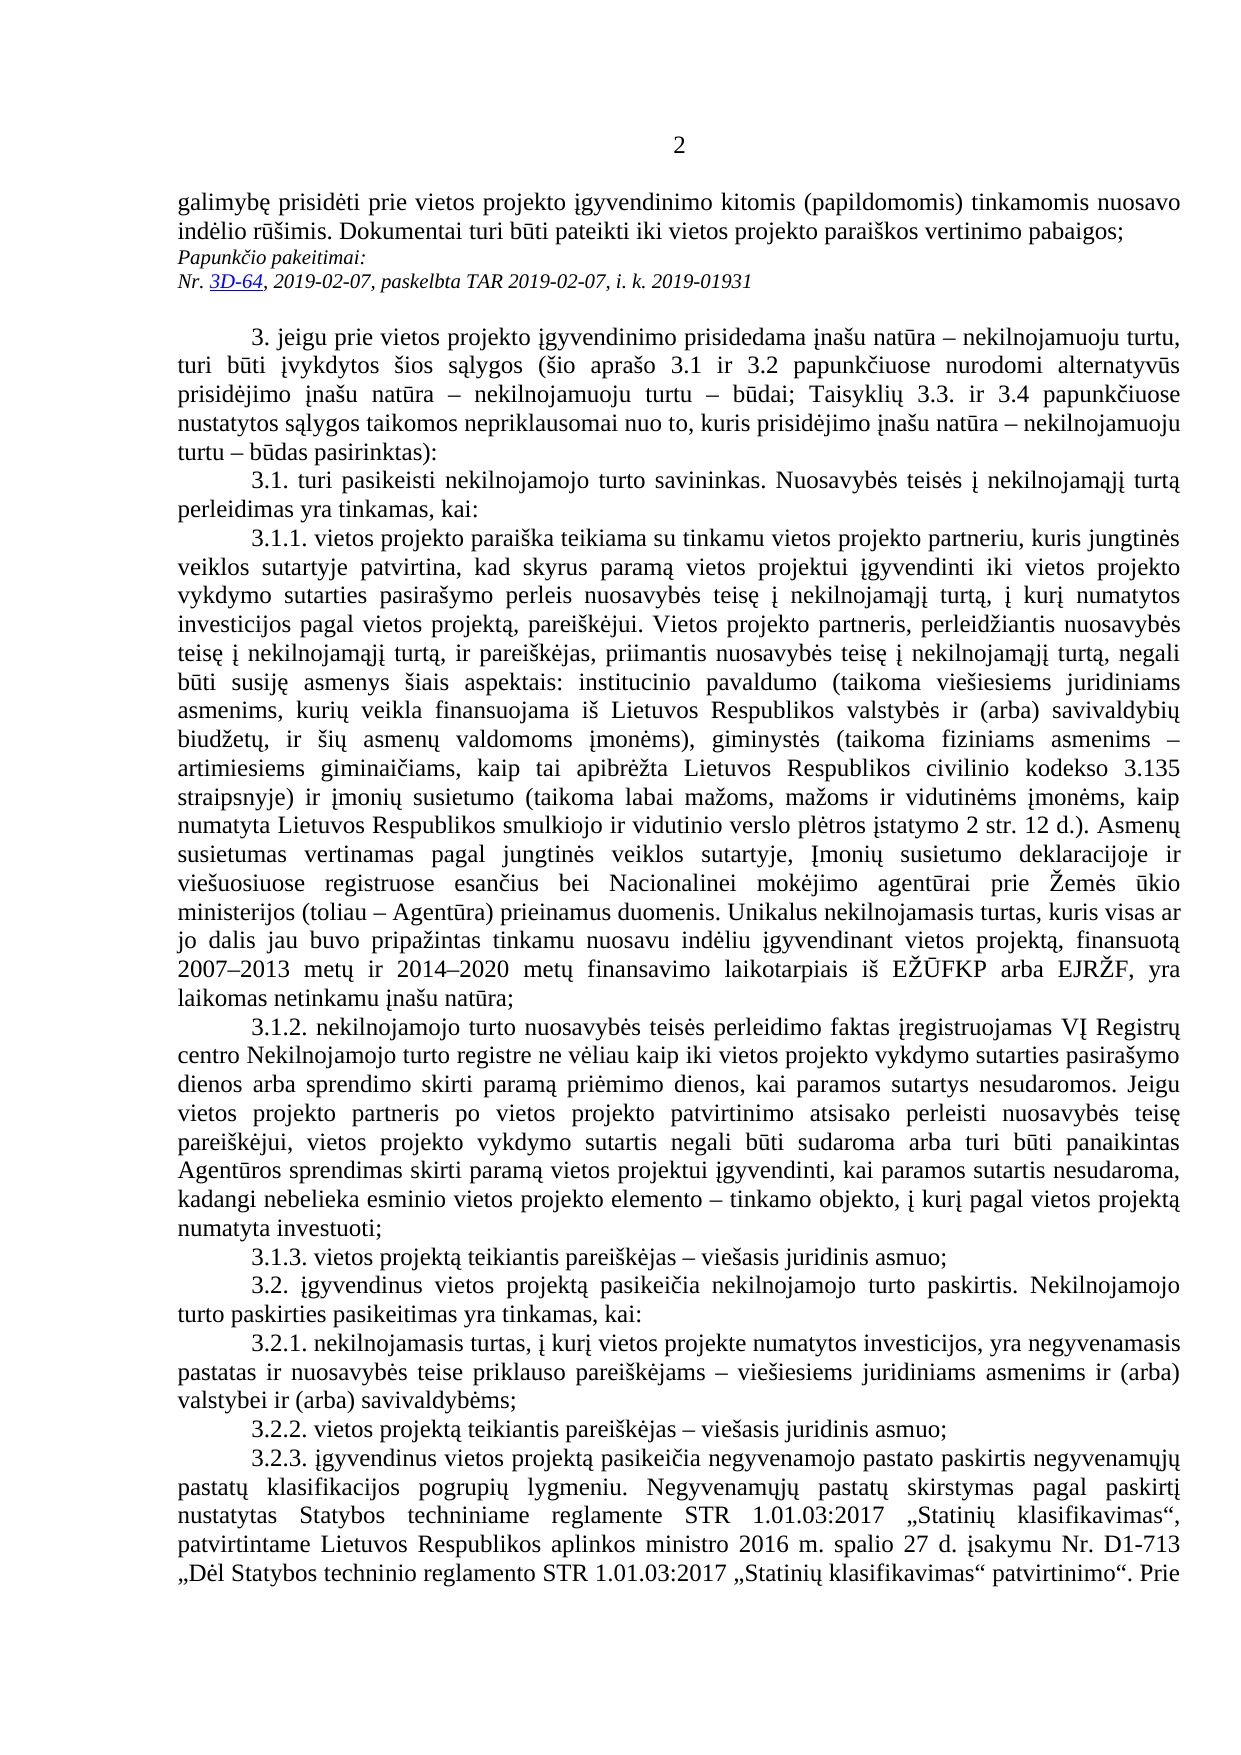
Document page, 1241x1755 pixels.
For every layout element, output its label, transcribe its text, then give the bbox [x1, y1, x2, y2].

text 3.2.2. vietos projektą teikiantis pareiškėjas – viešasis juridinis asmuo; [177, 1414, 1181, 1443]
text Nr. 3D-64, 2019-02-07, paskelbta TAR 2019-02-07, i. k. 2019-01931 [177, 269, 1181, 293]
text 3.1.3. vietos projektą teikiantis pareiškėjas – viešasis juridinis asmuo; [177, 1242, 1181, 1271]
text 3.2. įgyvendinus vietos projektą pasikeičia nekilnojamojo turto paskirtis. Nekilnojamojo turto paskirties pasikeitimas yra tinkamas, kai: [177, 1271, 1181, 1328]
text 3.1.2. nekilnojamojo turto nuosavybės teisės perleidimo faktas įregistruojamas VĮ Registrų centro Nekilnojamojo turto registre ne vėliau kaip iki vietos projekto vykdymo sutarties pasirašymo dienos arba sprendimo skirti paramą priėmimo dienos, kai paramos sutartys nesudaromos. Jeigu vietos projekto partneris po vietos projekto patvirtinimo atsisako perleisti nuosavybės teisę pareiškėjui, vietos projekto vykdymo sutartis negali būti sudaroma arba turi būti panaikintas Agentūros sprendimas skirti paramą vietos projektui įgyvendinti, kai paramos sutartis nesudaroma, kadangi nebelieka esminio vietos projekto elemento – tinkamo objekto, į kurį pagal vietos projektą numatyta investuoti; [177, 1012, 1181, 1242]
text 3.1.1. vietos projekto paraiška teikiama su tinkamu vietos projekto partneriu, kuris jungtinės veiklos sutartyje patvirtina, kad skyrus paramą vietos projektui įgyvendinti iki vietos projekto vykdymo sutarties pasirašymo perleis nuosavybės teisę į nekilnojamąjį turtą, į kurį numatytos investicijos pagal vietos projektą, pareiškėjui. Vietos projekto partneris, perleidžiantis nuosavybės teisę į nekilnojamąjį turtą, ir pareiškėjas, priimantis nuosavybės teisę į nekilnojamąjį turtą, negali būti susiję asmenys šiais aspektais: institucinio pavaldumo (taikoma viešiesiems juridiniams asmenims, kurių veikla finansuojama iš Lietuvos Respublikos valstybės ir (arba) savivaldybių biudžetų, ir šių asmenų valdomoms įmonėms), giminystės (taikoma fiziniams asmenims – artimiesiems giminaičiams, kaip tai apibrėžta Lietuvos Respublikos civilinio kodekso 3.135 straipsnyje) ir įmonių susietumo (taikoma labai mažoms, mažoms ir vidutinėms įmonėms, kaip numatyta Lietuvos Respublikos smulkiojo ir vidutinio verslo plėtros įstatymo 2 str. 12 d.). Asmenų susietumas vertinamas pagal jungtinės veiklos sutartyje, Įmonių susietumo deklaracijoje ir viešuosiuose registruose esančius bei Nacionalinei mokėjimo agentūrai prie Žemės ūkio ministerijos (toliau – Agentūra) prieinamus duomenis. Unikalus nekilnojamasis turtas, kuris visas ar jo dalis jau buvo pripažintas tinkamu nuosavu indėliu įgyvendinant vietos projektą, finansuotą 2007–2013 metų ir 2014–2020 metų finansavimo laikotarpiais iš EŽŪFKP arba EJRŽF, yra laikomas netinkamu įnašu natūra; [177, 523, 1181, 1012]
text 3.1. turi pasikeisti nekilnojamojo turto savininkas. Nuosavybės teisės į nekilnojamąjį turtą perleidimas yra tinkamas, kai: [177, 466, 1181, 523]
text 3.2.3. įgyvendinus vietos projektą pasikeičia negyvenamojo pastato paskirtis negyvenamųjų pastatų klasifikacijos pogrupių lygmeniu. Negyvenamųjų pastatų skirstymas pagal paskirtį nustatytas Statybos techniniame reglamente STR 1.01.03:2017 „Statinių klasifikavimas“, patvirtintame Lietuvos Respublikos aplinkos ministro 2016 m. spalio 27 d. įsakymu Nr. D1-713 „Dėl Statybos techninio reglamento STR 1.01.03:2017 „Statinių klasifikavimas“ patvirtinimo“. Prie [177, 1443, 1181, 1587]
text 3. jeigu prie vietos projekto įgyvendinimo prisidedama įnašu natūra – nekilnojamuoju turtu, turi būti įvykdytos šios sąlygos (šio aprašo 3.1 ir 3.2 papunkčiuose nurodomi alternatyvūs prisidėjimo įnašu natūra – nekilnojamuoju turtu – būdai; Taisyklių 3.3. ir 3.4 papunkčiuose nustatytos sąlygos taikomos nepriklausomai nuo to, kuris prisidėjimo įnašu natūra – nekilnojamuoju turtu – būdas pasirinktas): [177, 322, 1181, 466]
text Papunkčio pakeitimai: [177, 245, 1181, 269]
text 3.2.1. nekilnojamasis turtas, į kurį vietos projekte numatytos investicijos, yra negyvenamasis pastatas ir nuosavybės teise priklauso pareiškėjams – viešiesiems juridiniams asmenims ir (arba) valstybei ir (arba) savivaldybėms; [177, 1328, 1181, 1414]
text galimybę prisidėti prie vietos projekto įgyvendinimo kitomis (papildomomis) tinkamomis nuosavo indėlio rūšimis. Dokumentai turi būti pateikti iki vietos projekto paraiškos vertinimo pabaigos; [177, 187, 1181, 245]
